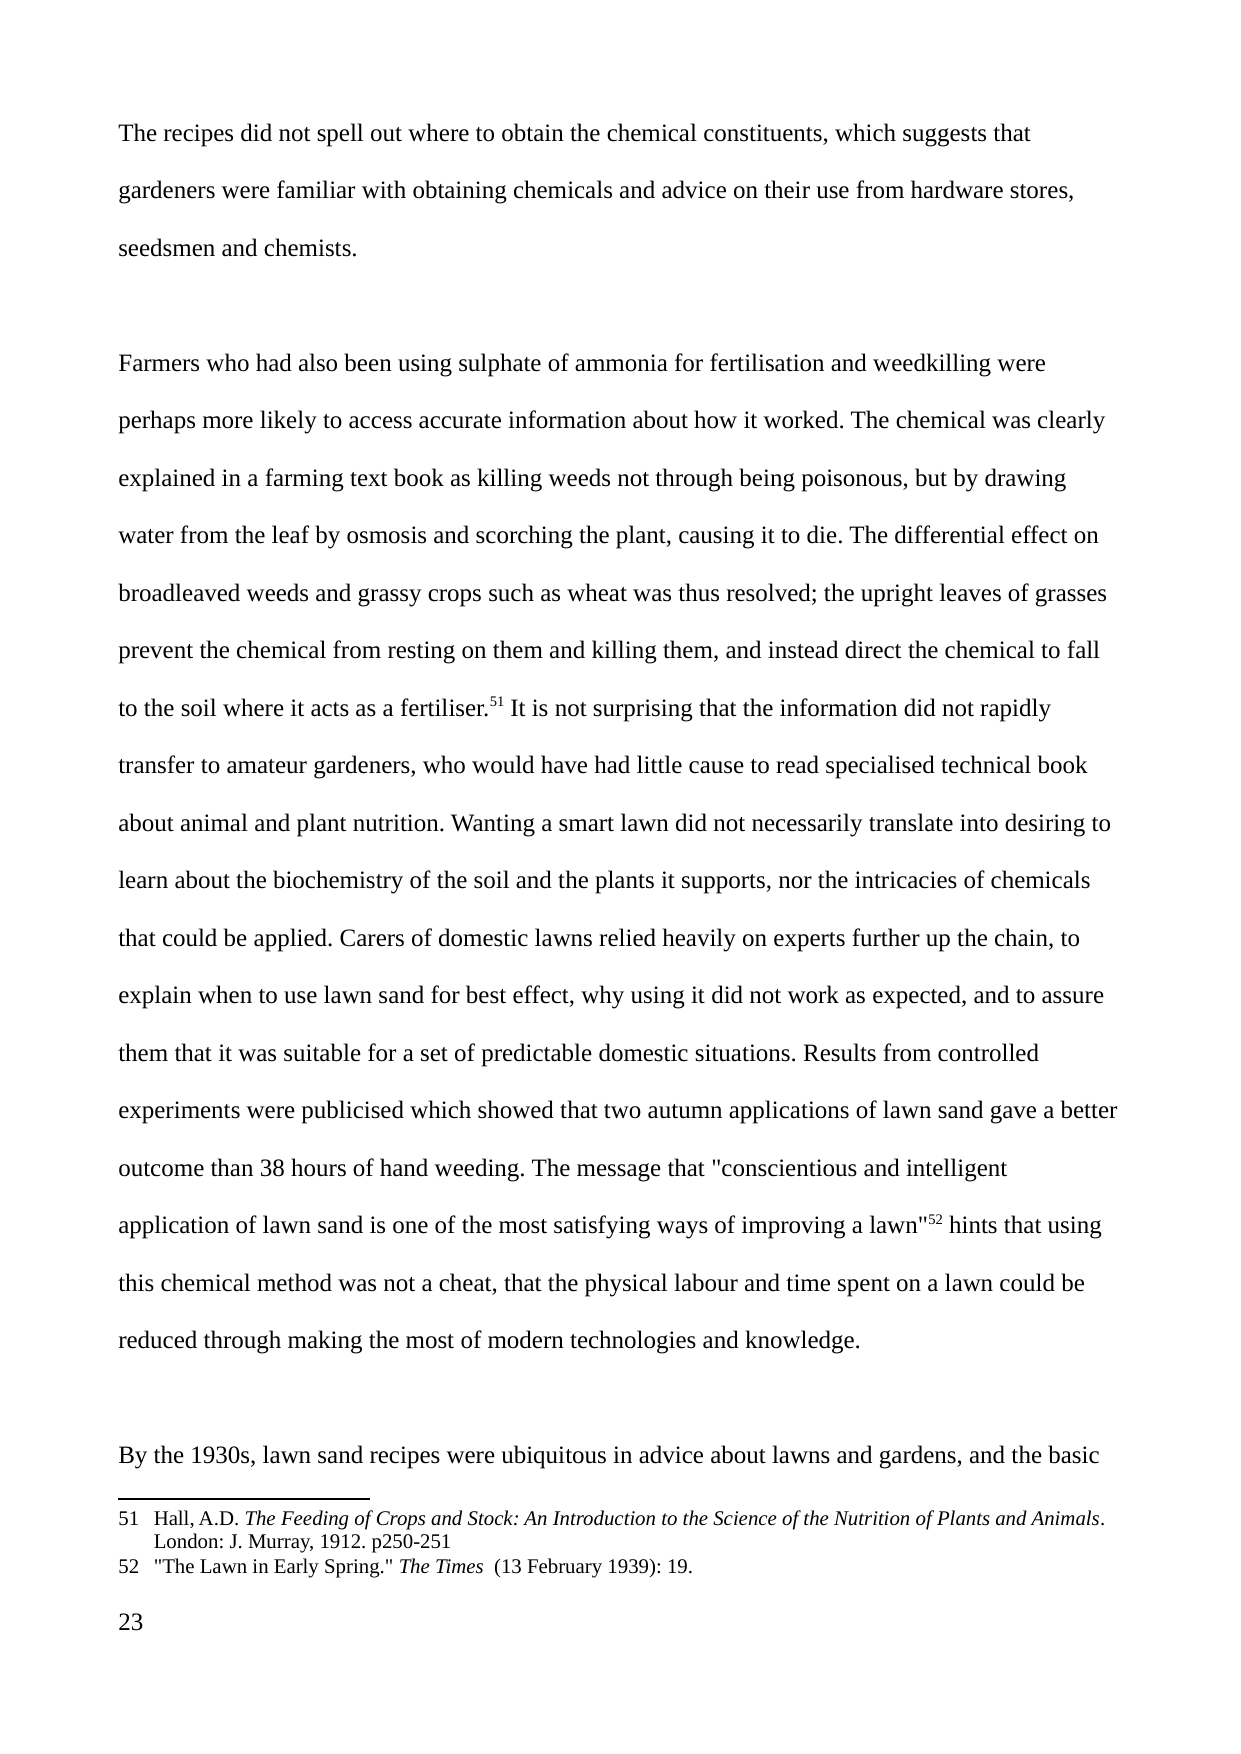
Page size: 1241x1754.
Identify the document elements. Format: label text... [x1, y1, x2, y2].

text Farmers who had also been using sulphate of ammonia for fertilisation and weedkilling were perhaps more likely to access accurate information about how it worked. The chemical was clearly explained in a farming text book as killing weeds not through being poisonous, but by drawing water from the leaf by osmosis and scorching the plant, causing it to die. The differential effect on broadleaved weeds and grassy crops such as wheat was thus resolved; the upright leaves of grasses prevent the chemical from resting on them and killing them, and instead direct the chemical to fall to the soil where it acts as a fertiliser. It is not surprising that the information did not rapidly transfer to amateur gardeners, who would have had little cause to read specialised technical book about animal and plant nutrition. Wanting a smart lawn did not necessarily translate into desiring to learn about the biochemistry of the soil and the plants it supports, nor the intricacies of chemicals that could be applied. Carers of domestic lawns relied heavily on experts further up the chain, to explain when to use lawn sand for best effect, why using it did not work as expected, and to assure them that it was suitable for a set of predictable domestic situations. Results from controlled experiments were publicised which showed that two autumn applications of lawn sand gave a better outcome than 38 hours of hand weeding. The message that "conscientious and intelligent application of lawn sand is one of the most satisfying ways of improving a lawn" hints that using this chemical method was not a cheat, that the physical labour and time spent on a lawn could be reduced through making the most of modern technologies and knowledge. [118, 348, 1122, 1354]
text "The Lawn in Early Spring." The Times (13 February 1939): 19. [118, 1553, 1122, 1578]
text Hall, A.D. The Feeding of Crops and Stock: An Introduction to the Science of the Nutrition of Plants and Animals. London: J. Murray, 1912. p250-251 [118, 1505, 1122, 1553]
text The recipes did not spell out where to obtain the chemical constituents, which suggests that gardeners were familiar with obtaining chemicals and advice on their use from hardware stores, seedsmen and chemists. [118, 118, 1122, 262]
text By the 1930s, lawn sand recipes were ubiquitous in advice about lawns and gardens, and the basic [118, 1441, 1122, 1469]
